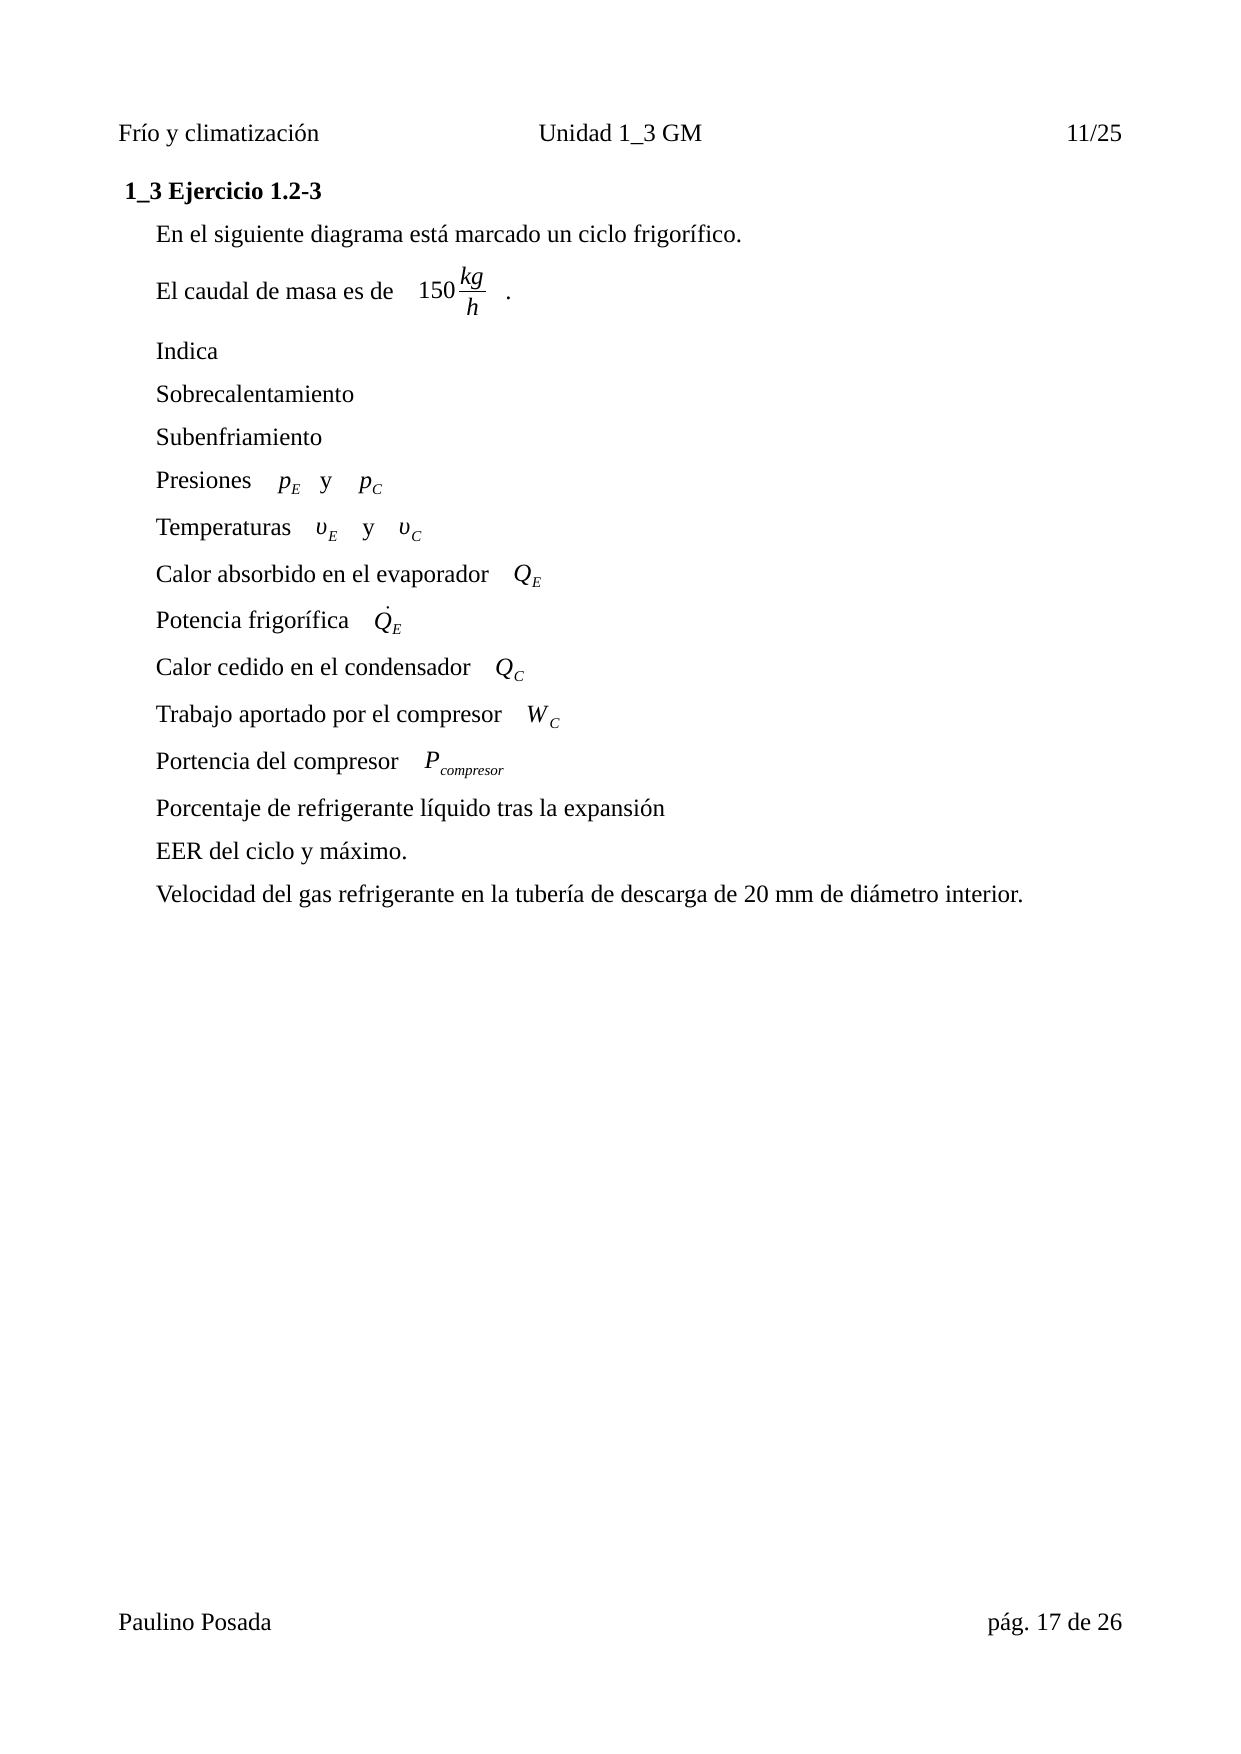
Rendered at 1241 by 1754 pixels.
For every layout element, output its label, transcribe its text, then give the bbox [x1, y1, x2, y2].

text Temperaturas y [156, 512, 1122, 544]
text Portencia del compresor [156, 746, 1122, 778]
text En el siguiente diagrama está marcado un ciclo frigorífico. [156, 219, 1122, 248]
text Trabajo aportado por el compresor [156, 699, 1122, 732]
text Calor absorbido en el evaporador [156, 559, 1122, 591]
text Indica [156, 336, 1122, 365]
text Calor cedido en el condensador [156, 652, 1122, 685]
text El caudal de masa es de . [156, 263, 1122, 322]
text Subenfriamiento [156, 422, 1122, 451]
text EER del ciclo y máximo. [156, 836, 1122, 865]
text Sobrecalentamiento [156, 379, 1122, 408]
text 1_3 Ejercicio 1.2-3 [118, 176, 1122, 205]
text Presiones y [156, 465, 1122, 498]
text Potencia frigorífica [156, 606, 1122, 638]
text Porcentaje de refrigerante líquido tras la expansión [156, 793, 1122, 822]
text Velocidad del gas refrigerante en la tubería de descarga de 20 mm de diámetro interior. [156, 879, 1122, 908]
